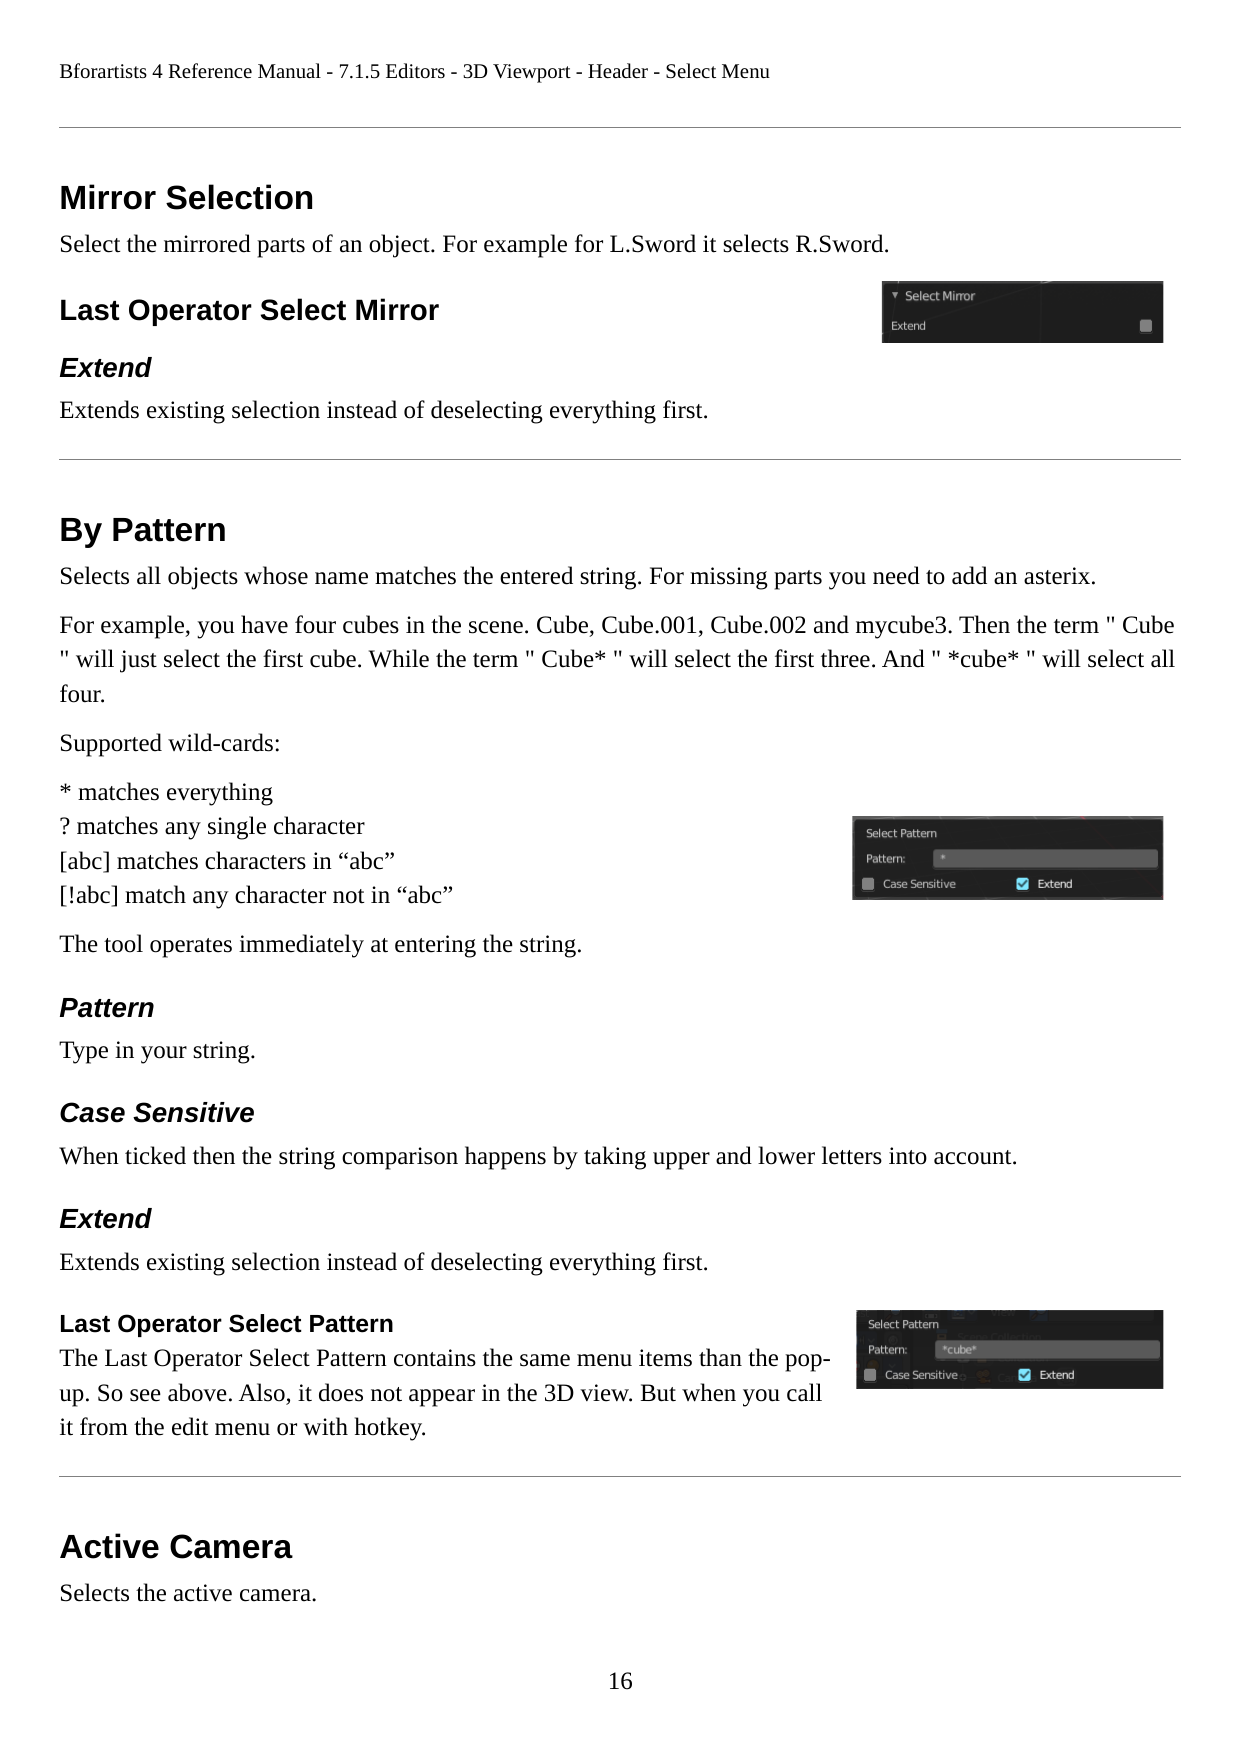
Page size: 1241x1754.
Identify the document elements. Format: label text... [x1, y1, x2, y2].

text The Last Operator Select Pattern contains the same menu items than the pop-up. So see above. Also, it does not appear in the 3D view. But when you call it from the edit menu or with hotkey. [59, 1343, 1181, 1441]
text Type in your string. [59, 1035, 1181, 1064]
text Supported wild-cards: [59, 728, 1181, 757]
subtitle By Pattern [59, 509, 1181, 548]
text For example, you have four cubes in the scene. Cube, Cube.001, Cube.002 and mycube3. Then the term " Cube " will just select the first cube. While the term " Cube* " will select the first three. And " *cube* " will select all four. [59, 610, 1181, 707]
subtitle [1164, 292, 1181, 326]
subtitle Last Operator Select Pattern [59, 1309, 1181, 1337]
text When ticked then the string comparison happens by taking upper and lower letters into account. [59, 1141, 1181, 1170]
subtitle Last Operator Select Mirror [59, 292, 881, 326]
picture [852, 816, 1164, 900]
text Extends existing selection instead of deselecting everything first. [59, 1247, 1181, 1276]
subtitle Pattern [59, 991, 1181, 1023]
subtitle Extend [59, 1203, 1181, 1235]
subtitle Mirror Selection [59, 178, 1181, 216]
subtitle Active Camera [59, 1527, 1181, 1565]
picture [881, 281, 1164, 343]
text * matches everything ? matches any single character [abc] matches characters in “abc” [!abc] match any character not in “abc” [59, 777, 1181, 909]
subtitle Extend [59, 351, 1181, 383]
subtitle Case Sensitive [59, 1097, 1181, 1129]
text The tool operates immediately at entering the string. [59, 929, 1181, 958]
text Select the mirrored parts of an object. For example for L.Sword it selects R.Sword. [59, 229, 1181, 257]
picture [856, 1310, 1164, 1389]
text Selects the active camera. [59, 1578, 1181, 1606]
text Selects all objects whose name matches the entered string. For missing parts you need to add an asterix. [59, 561, 1181, 589]
text Extends existing selection instead of deselecting everything first. [59, 396, 1181, 424]
